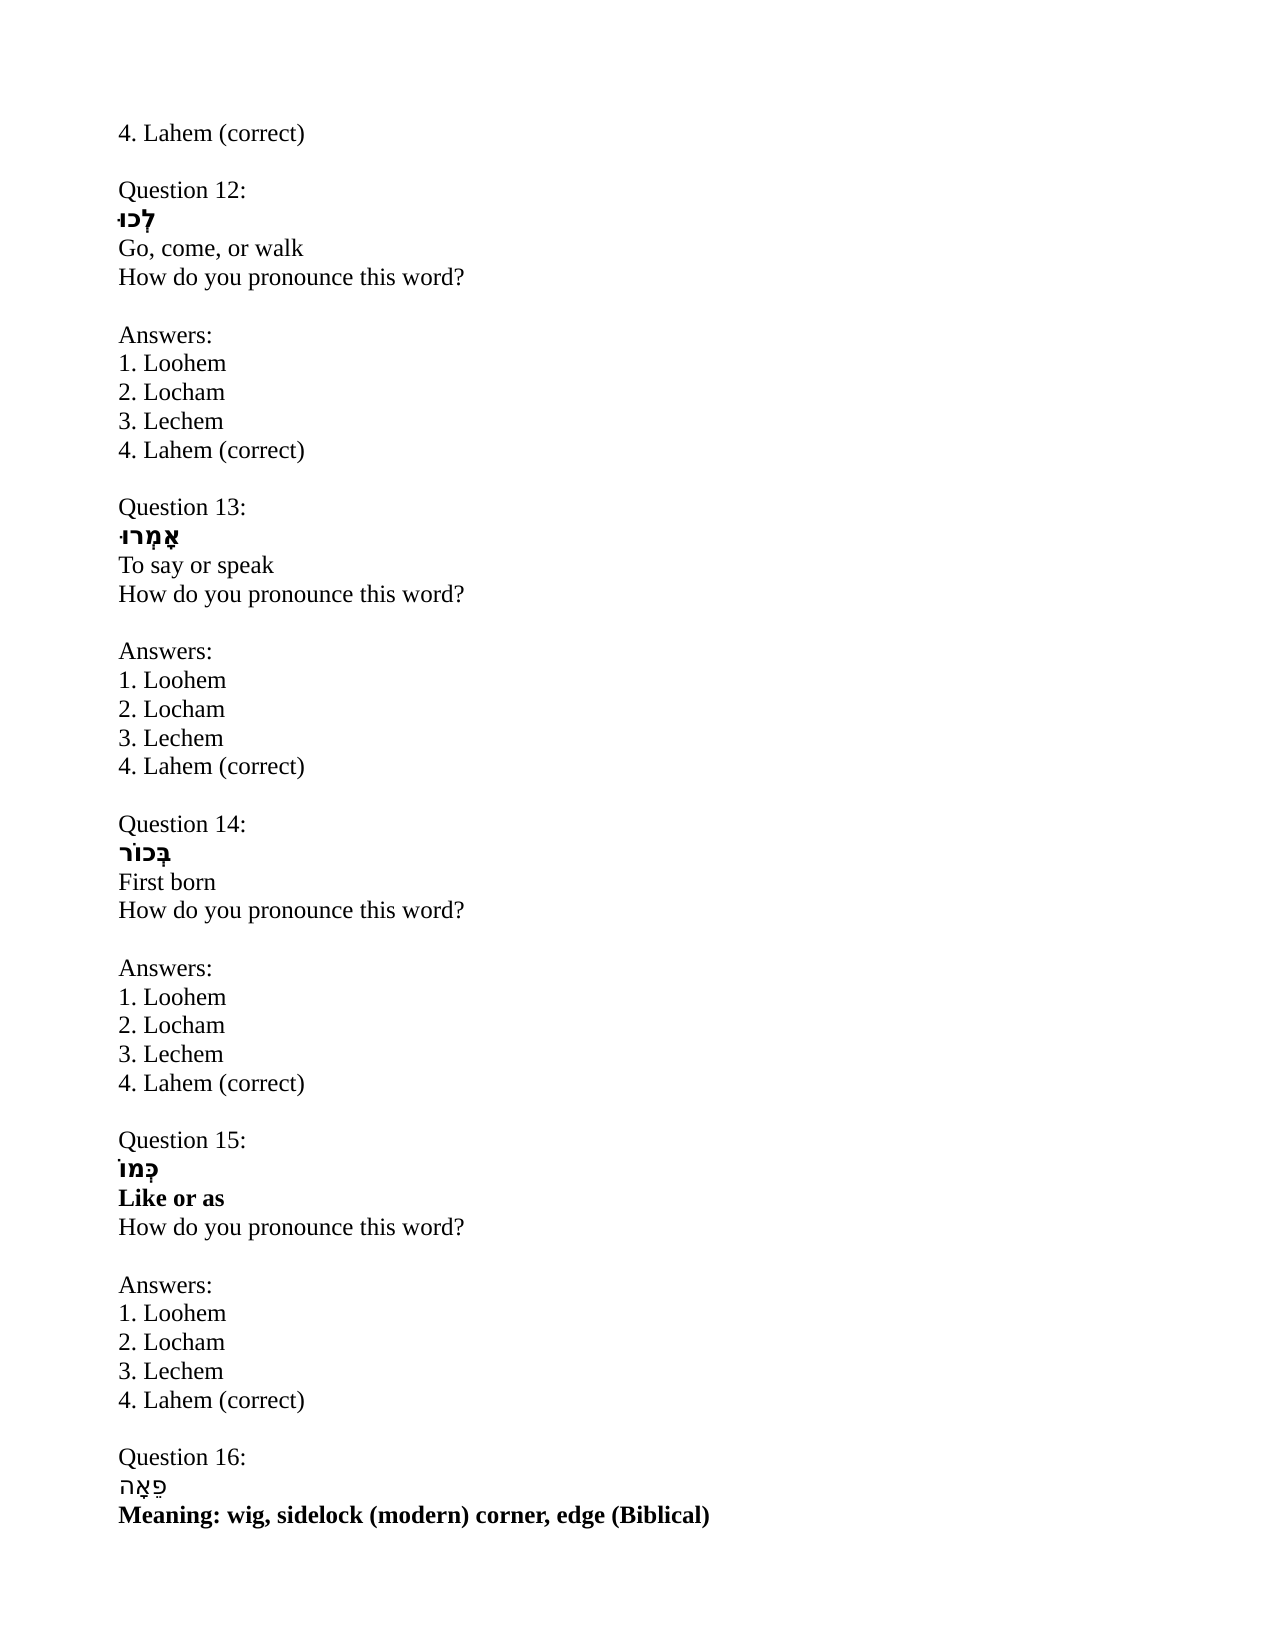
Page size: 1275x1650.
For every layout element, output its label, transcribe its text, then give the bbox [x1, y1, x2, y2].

text 2. Locham [118, 694, 1157, 723]
text 4. Lahem (correct) [118, 118, 1157, 147]
text 1. Loohem [118, 982, 1157, 1011]
text לְכוּ [118, 204, 1157, 233]
text Question 15: [118, 1126, 1157, 1154]
text 1. Loohem [118, 665, 1157, 694]
text Answers: [118, 320, 1157, 348]
text Question 14: [118, 809, 1157, 838]
text 3. Lechem [118, 406, 1157, 435]
text Go, come, or walk [118, 233, 1157, 262]
text How do you pronounce this word? [118, 1212, 1157, 1241]
text To say or speak [118, 550, 1157, 579]
text How do you pronounce this word? [118, 262, 1157, 291]
text How do you pronounce this word? [118, 896, 1157, 924]
text אָמְרוּ [118, 521, 1157, 550]
text פֵאָה [118, 1471, 1157, 1500]
text Question 16: [118, 1442, 1157, 1471]
text 4. Lahem (correct) [118, 435, 1157, 463]
text 2. Locham [118, 377, 1157, 406]
text 2. Locham [118, 1327, 1157, 1356]
text Like or as [118, 1183, 1157, 1212]
text 3. Lechem [118, 1039, 1157, 1068]
text בְּכוֹר [118, 838, 1157, 867]
text 3. Lechem [118, 1356, 1157, 1385]
text כְּמוֹ [118, 1154, 1157, 1183]
text First born [118, 867, 1157, 896]
text 4. Lahem (correct) [118, 1068, 1157, 1097]
text 1. Loohem [118, 1298, 1157, 1327]
text 4. Lahem (correct) [118, 1385, 1157, 1413]
text Question 12: [118, 176, 1157, 204]
text 1. Loohem [118, 348, 1157, 377]
text Answers: [118, 1270, 1157, 1298]
text 3. Lechem [118, 723, 1157, 751]
text 4. Lahem (correct) [118, 751, 1157, 780]
text Answers: [118, 636, 1157, 665]
text 2. Locham [118, 1011, 1157, 1039]
text Answers: [118, 953, 1157, 982]
text Meaning: wig, sidelock (modern) corner, edge (Biblical) [118, 1500, 1157, 1529]
text Question 13: [118, 492, 1157, 521]
text How do you pronounce this word? [118, 579, 1157, 608]
